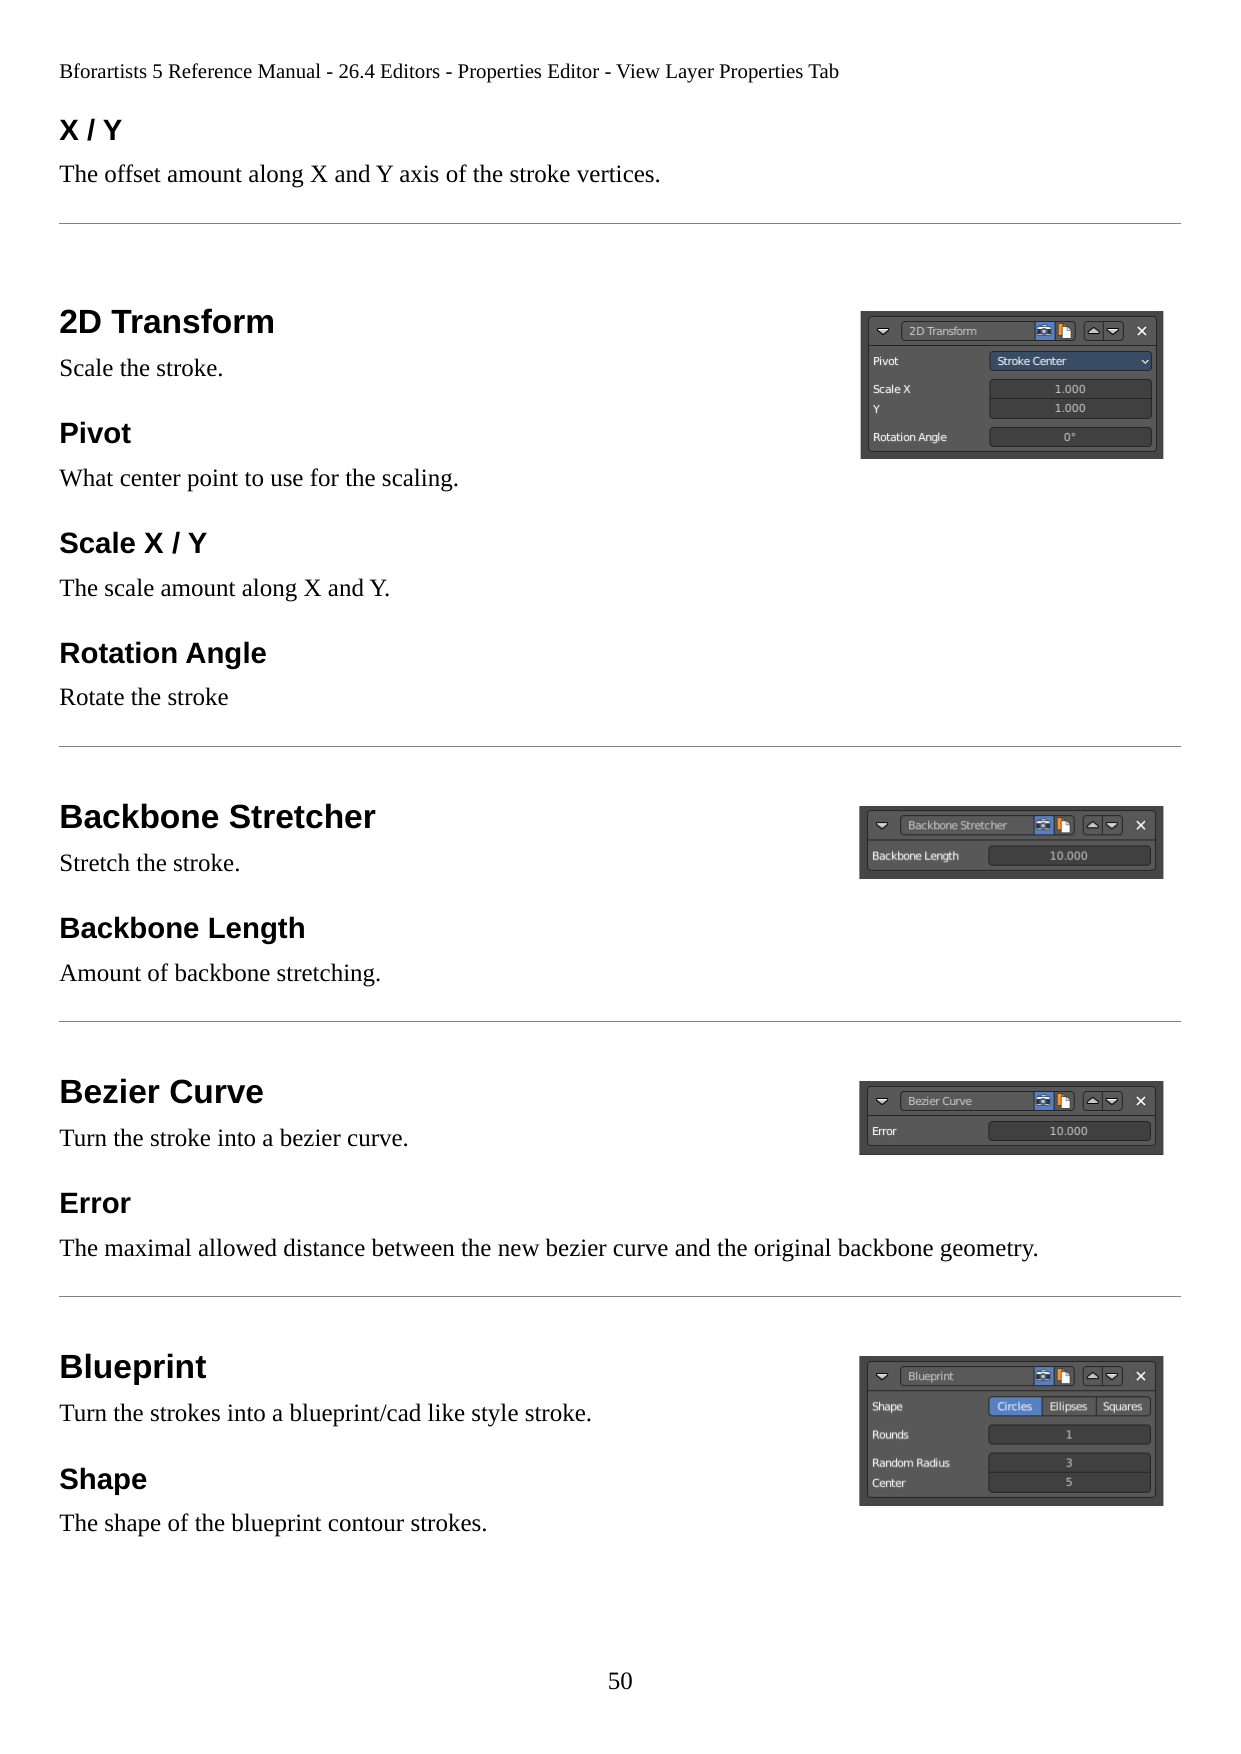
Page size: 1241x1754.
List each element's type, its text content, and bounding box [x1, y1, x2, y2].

text The maximal allowed distance between the new bezier curve and the original backbone geometry. [59, 1233, 1181, 1261]
text Turn the strokes into a blueprint/cad like style stroke. [59, 1398, 859, 1427]
picture [859, 1081, 1164, 1155]
subtitle Scale X / Y [59, 526, 1181, 560]
text Turn the stroke into a bezier curve. [59, 1123, 859, 1152]
subtitle Backbone Length [59, 911, 1181, 945]
text [1164, 353, 1181, 382]
text Stretch the stroke. [59, 848, 859, 876]
subtitle 2D Transform [59, 302, 1181, 340]
text The scale amount along X and Y. [59, 573, 1181, 601]
text [1164, 848, 1181, 876]
subtitle Bezier Curve [59, 1072, 1181, 1110]
subtitle [1164, 416, 1181, 450]
subtitle Pivot [59, 416, 860, 450]
subtitle Blueprint [59, 1347, 1181, 1385]
subtitle [1164, 1462, 1181, 1495]
subtitle Rotation Angle [59, 636, 1181, 670]
subtitle Shape [59, 1462, 859, 1495]
text Rotate the stroke [59, 682, 1181, 711]
text Scale the stroke. [59, 353, 860, 382]
text Amount of backbone stretching. [59, 958, 1181, 986]
subtitle Error [59, 1186, 1181, 1220]
text The shape of the blueprint contour strokes. [59, 1508, 1181, 1537]
text The offset amount along X and Y axis of the stroke vertices. [59, 159, 1181, 188]
picture [859, 806, 1164, 879]
picture [860, 311, 1164, 459]
subtitle X / Y [59, 113, 1181, 146]
text What center point to use for the scaling. [59, 463, 1181, 491]
picture [859, 1356, 1164, 1506]
subtitle Backbone Stretcher [59, 797, 1181, 835]
